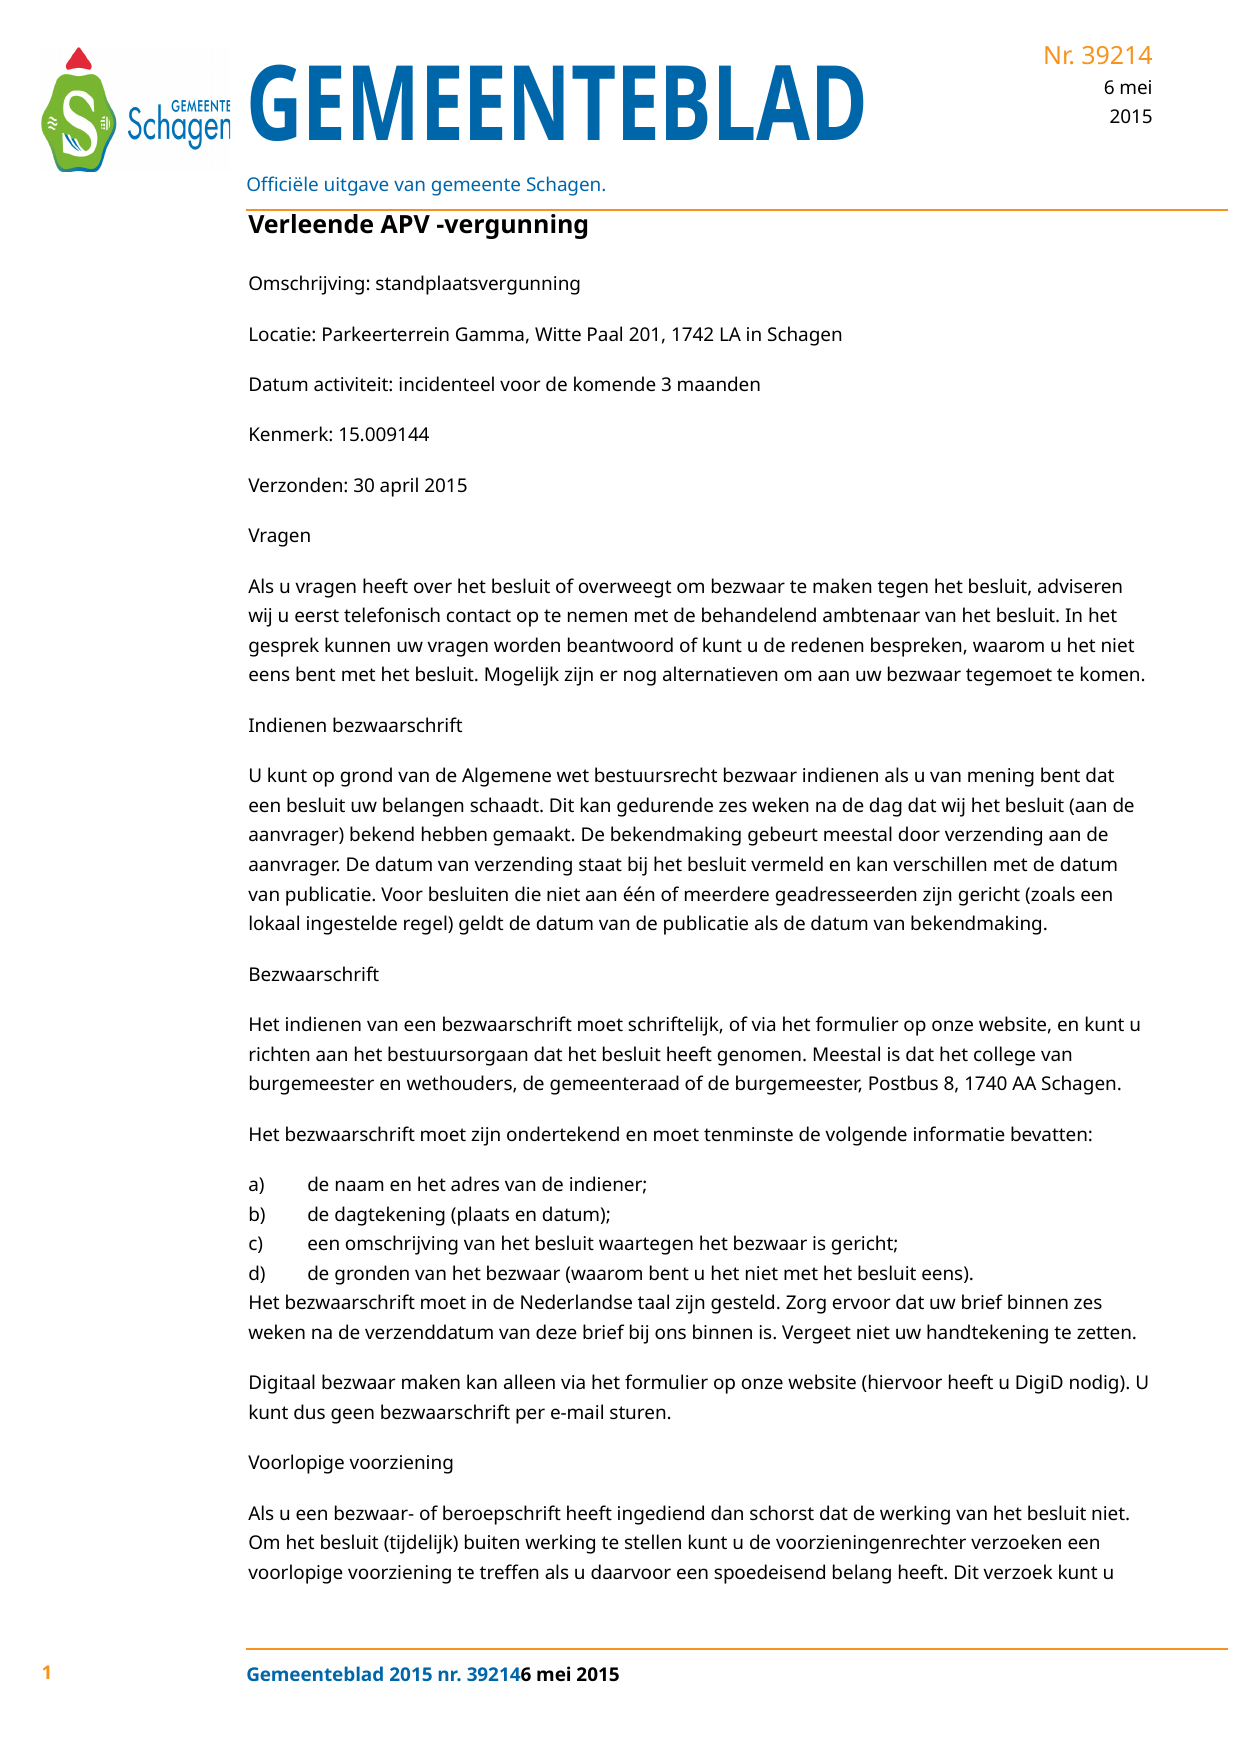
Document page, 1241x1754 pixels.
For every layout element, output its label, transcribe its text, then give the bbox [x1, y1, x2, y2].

text Het indienen van een bezwaarschrift moet schriftelijk, of via het formulier op onze website, en kunt u richten aan het bestuursorgaan dat het besluit heeft genomen. Meestal is dat het college van burgemeester en wethouders, de gemeenteraad of de burgemeester, Postbus 8, 1740 AA Schagen. [248, 1011, 1152, 1096]
list de gronden van het bezwaar (waarom bent u het niet met het besluit eens). [248, 1260, 1152, 1286]
list de dagtekening (plaats en datum); [248, 1201, 1152, 1226]
text Verleende APV -vergunning [248, 211, 1152, 241]
text Datum activiteit: incidenteel voor de komende 3 maanden [248, 371, 1152, 397]
list de naam en het adres van de indiener; [248, 1171, 1152, 1197]
text Als u een bezwaar- of beroepschrift heeft ingediend dan schorst dat de werking van het besluit niet. Om het besluit (tijdelijk) buiten werking te stellen kunt u de voorzieningenrechter verzoeken een voorlopige voorziening te treffen als u daarvoor een spoedeisend belang heeft. Dit verzoek kunt u [248, 1500, 1152, 1585]
text Als u vragen heeft over het besluit of overweegt om bezwaar te maken tegen het besluit, adviseren wij u eerst telefonisch contact op te nemen met de behandelend ambtenaar van het besluit. In het gesprek kunnen uw vragen worden beantwoord of kunt u de redenen bespreken, waarom u het niet eens bent met het besluit. Mogelijk zijn er nog alternatieven om aan uw bezwaar tegemoet te komen. [248, 573, 1152, 687]
text Indienen bezwaarschrift [248, 712, 1152, 738]
text Voorlopige voorziening [248, 1449, 1152, 1475]
text Kenmerk: 15.009144 [248, 422, 1152, 447]
text Bezwaarschrift [248, 961, 1152, 986]
text Verzonden: 30 april 2015 [248, 472, 1152, 498]
list een omschrijving van het besluit waartegen het bezwaar is gericht; [248, 1230, 1152, 1256]
text Digitaal bezwaar maken kan alleen via het formulier op onze website (hiervoor heeft u DigiD nodig). U kunt dus geen bezwaarschrift per e-mail sturen. [248, 1369, 1152, 1425]
text Vragen [248, 522, 1152, 548]
text Omschrijving: standplaatsvergunning [248, 270, 1152, 296]
text Het bezwaarschrift moet zijn ondertekend en moet tenminste de volgende informatie bevatten: [248, 1121, 1152, 1146]
picture [41, 47, 231, 172]
text Het bezwaarschrift moet in de Nederlandse taal zijn gesteld. Zorg ervoor dat uw brief binnen zes weken na de verzenddatum van deze brief bij ons binnen is. Vergeet niet uw handtekening te zetten. [248, 1289, 1152, 1345]
text U kunt op grond van de Algemene wet bestuursrecht bezwaar indienen als u van mening bent dat een besluit uw belangen schaadt. Dit kan gedurende zes weken na de dag dat wij het besluit (aan de aanvrager) bekend hebben gemaakt. De bekendmaking gebeurt meestal door verzending aan de aanvrager. De datum van verzending staat bij het besluit vermeld en kan verschillen met de datum van publicatie. Voor besluiten die niet aan één of meerdere geadresseerden zijn gericht (zoals een lokaal ingestelde regel) geldt de datum van de publicatie als de datum van bekendmaking. [248, 762, 1152, 936]
text Locatie: Parkeerterrein Gamma, Witte Paal 201, 1742 LA in Schagen [248, 321, 1152, 346]
